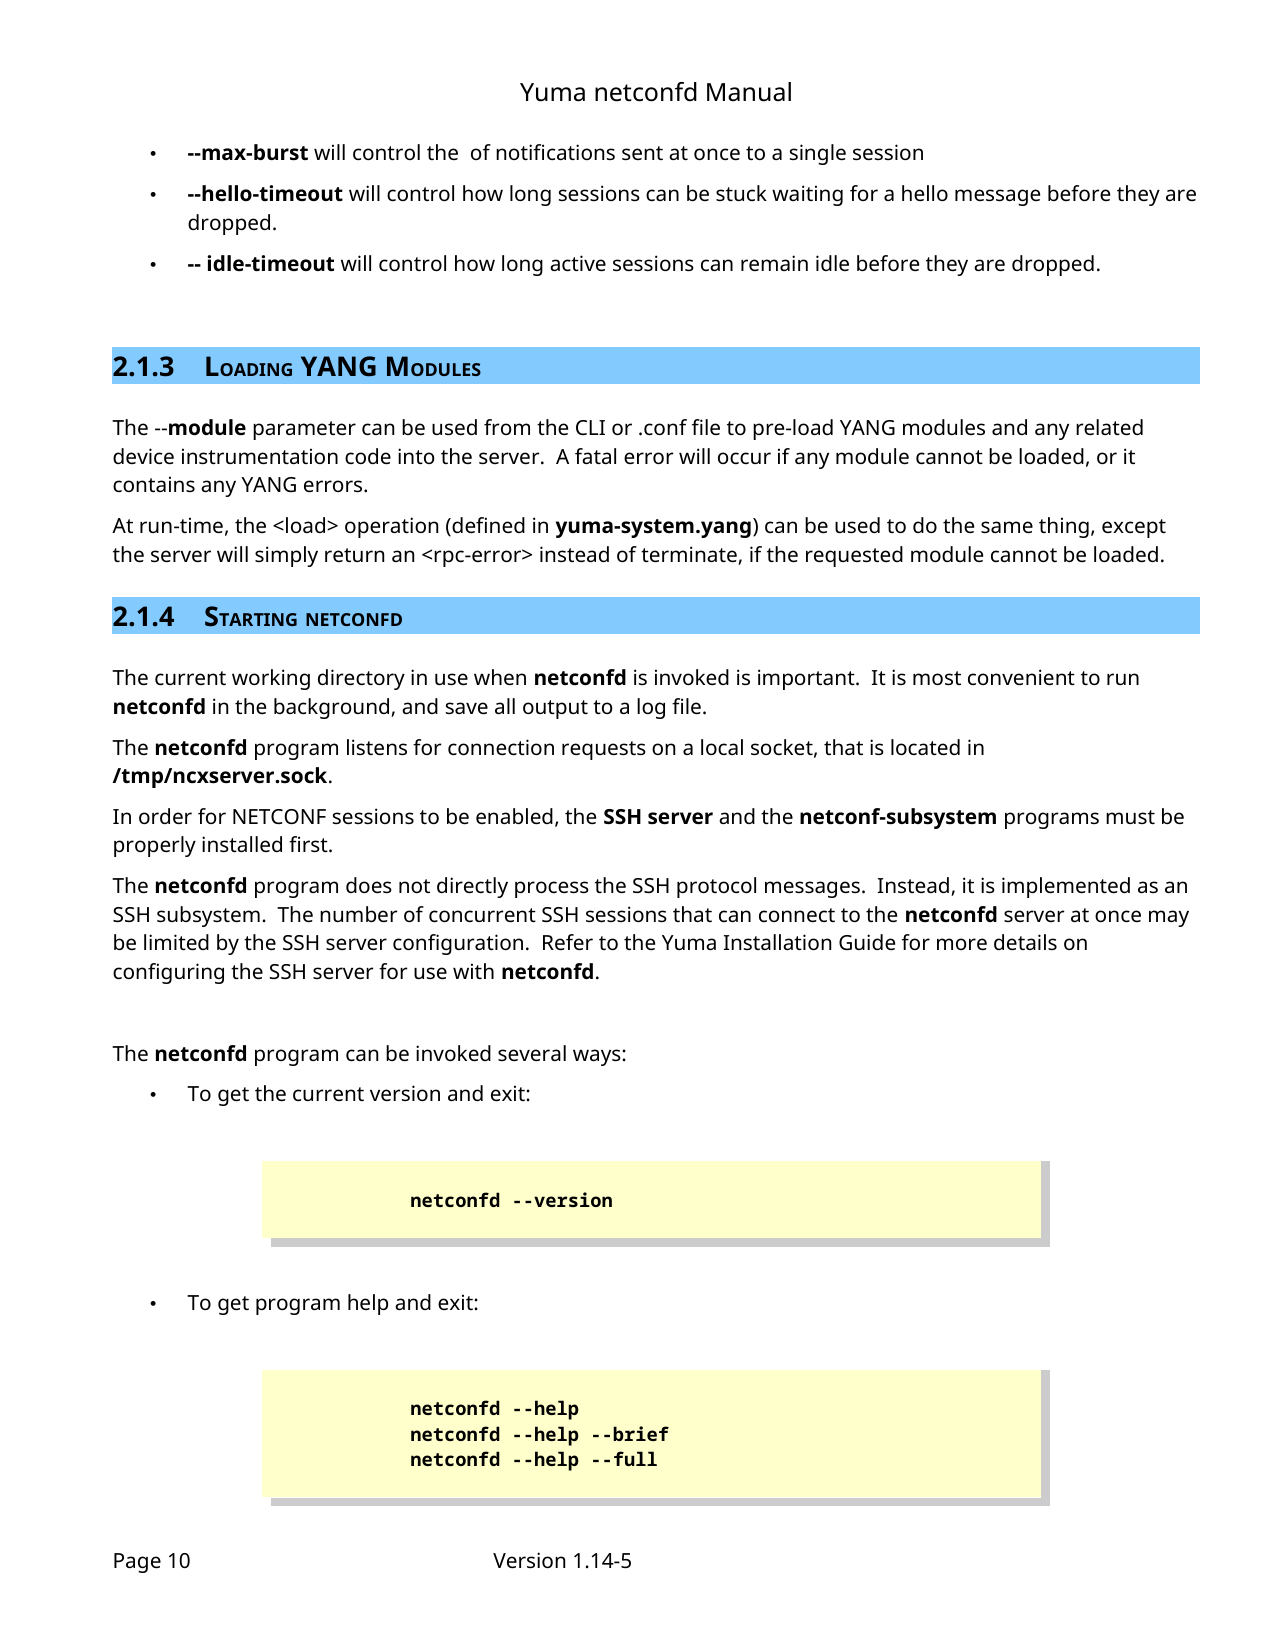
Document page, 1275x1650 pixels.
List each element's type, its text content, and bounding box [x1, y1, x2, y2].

subtitle Loading YANG Modules [112, 347, 1200, 384]
text In order for NETCONF sessions to be enabled, the SSH server and the netconf-subsystem programs must be properly installed first. [112, 802, 1200, 859]
subtitle Starting netconfd [112, 597, 1200, 634]
text The netconfd program does not directly process the SSH protocol messages. Instead, it is implemented as an SSH subsystem. The number of concurrent SSH sessions that can connect to the netconfd server at once may be limited by the SSH server configuration. Refer to the Yuma Installation Guide for more details on configuring the SSH server for use with netconfd. [112, 871, 1200, 985]
text The netconfd program listens for connection requests on a local socket, that is located in /tmp/ncxserver.sock. [112, 733, 1200, 789]
list To get program help and exit: [150, 1288, 1200, 1316]
text netconfd --version [262, 1187, 1041, 1212]
text At run-time, the <load> operation (defined in yuma-system.yang) can be used to do the same thing, except the server will simply return an <rpc-error> instead of terminate, if the requested module cannot be loaded. [112, 511, 1200, 568]
list --hello-timeout will control how long sessions can be stuck waiting for a hello message before they are dropped. [150, 179, 1200, 236]
text netconfd --help [262, 1395, 1041, 1421]
text The --module parameter can be used from the CLI or .conf file to pre-load YANG modules and any related device instrumentation code into the server. A fatal error will occur if any module cannot be loaded, or it contains any YANG errors. [112, 413, 1200, 499]
list To get the current version and exit: [150, 1079, 1200, 1108]
list --max-burst will control the of notifications sent at once to a single session [150, 138, 1200, 167]
text The current working directory in use when netconfd is invoked is important. It is most convenient to run netconfd in the background, and save all output to a log file. [112, 663, 1200, 720]
list -- idle-timeout will control how long active sessions can remain idle before they are dropped. [150, 249, 1200, 277]
text netconfd --help --full [262, 1446, 1041, 1472]
text The netconfd program can be invoked several ways: [112, 1039, 1200, 1067]
text netconfd --help --brief [262, 1421, 1041, 1446]
